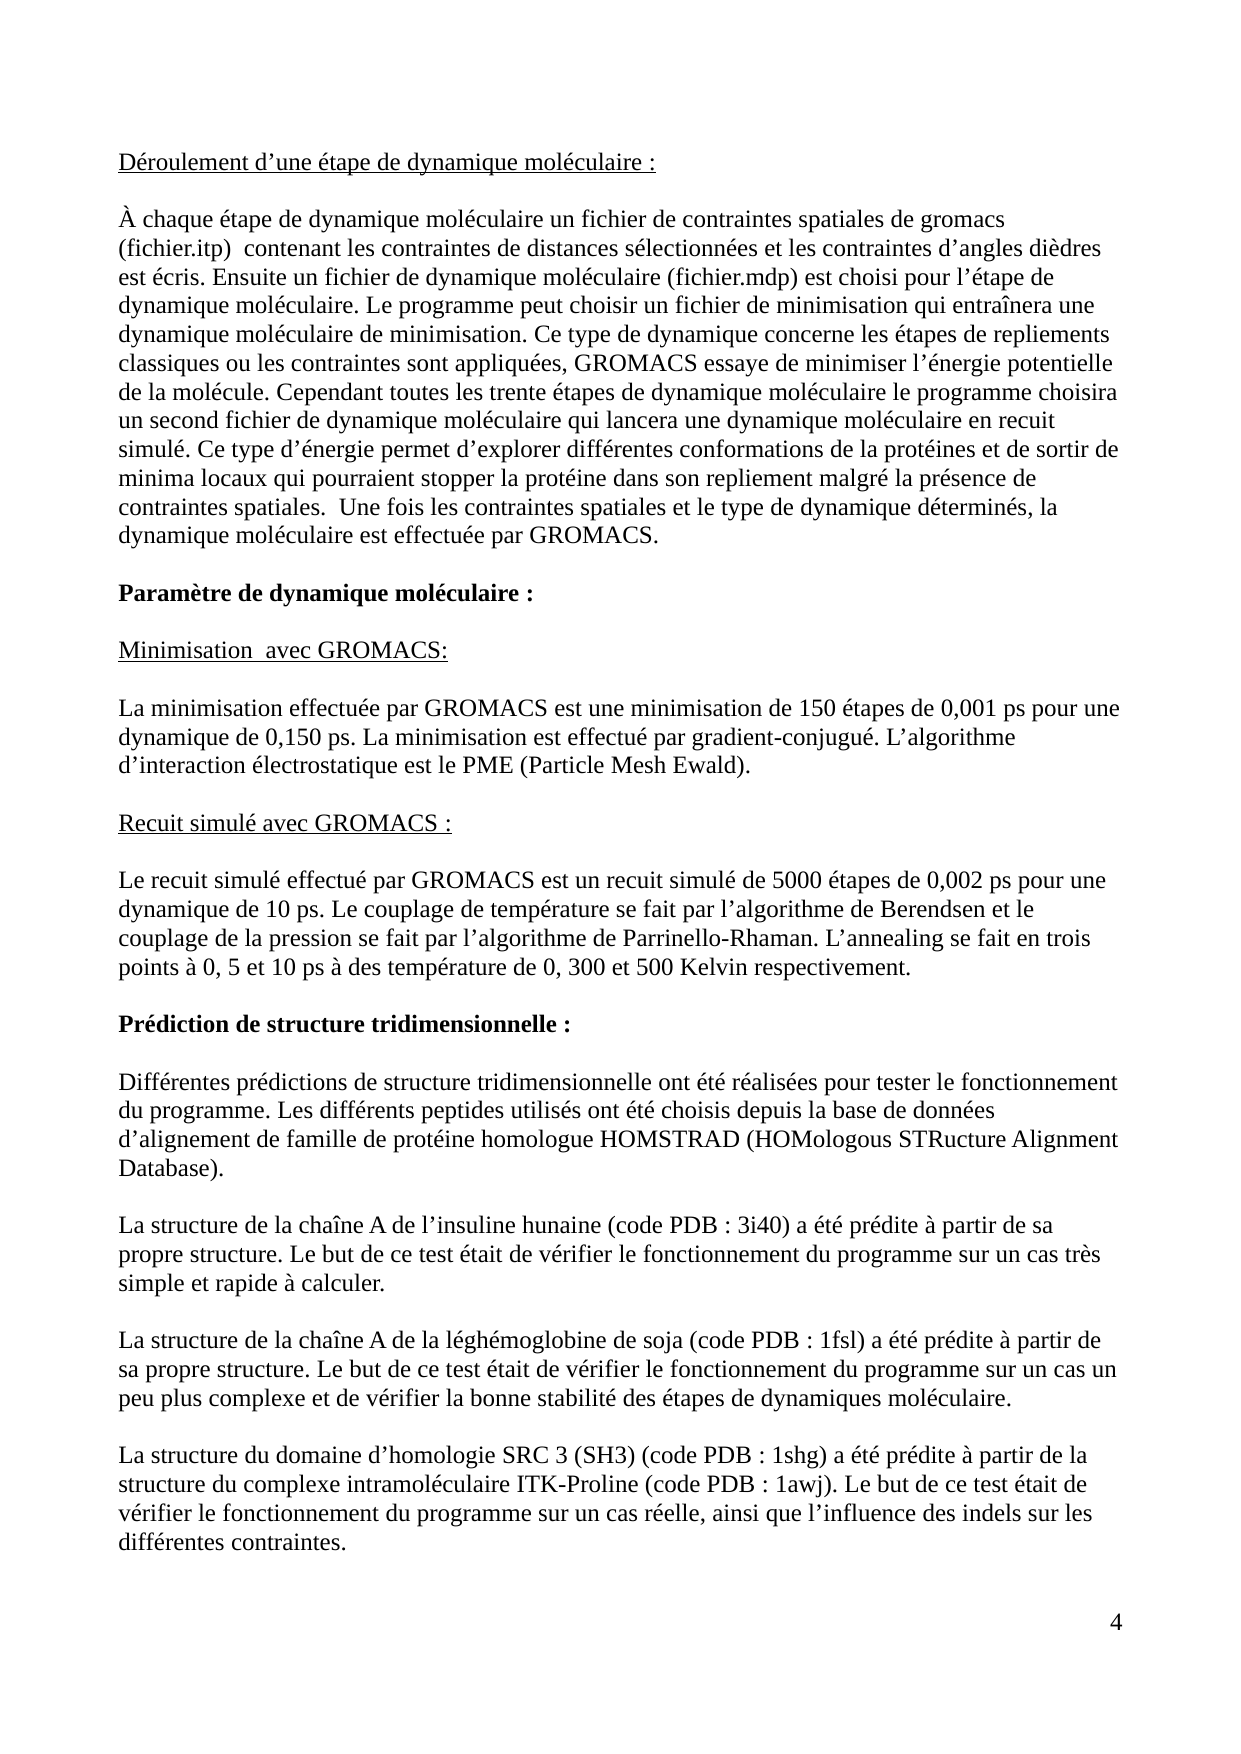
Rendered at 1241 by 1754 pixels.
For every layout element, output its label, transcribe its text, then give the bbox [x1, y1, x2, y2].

text La structure du domaine d’homologie SRC 3 (SH3) (code PDB : 1shg) a été prédite à partir de la structure du complexe intramoléculaire ITK-Proline (code PDB : 1awj). Le but de ce test était de vérifier le fonctionnement du programme sur un cas réelle, ainsi que l’influence des indels sur les différentes contraintes. [118, 1441, 1122, 1556]
text La minimisation effectuée par GROMACS est une minimisation de 150 étapes de 0,001 ps pour une dynamique de 0,150 ps. La minimisation est effectué par gradient-conjugué. L’algorithme d’interaction électrostatique est le PME (Particle Mesh Ewald). [118, 693, 1122, 779]
text Prédiction de structure tridimensionnelle : [118, 1009, 1122, 1038]
text Déroulement d’une étape de dynamique moléculaire : [118, 147, 1122, 176]
text Minimisation avec GROMACS: [118, 636, 1122, 664]
text À chaque étape de dynamique moléculaire un fichier de contraintes spatiales de gromacs (fichier.itp) contenant les contraintes de distances sélectionnées et les contraintes d’angles dièdres est écris. Ensuite un fichier de dynamique moléculaire (fichier.mdp) est choisi pour l’étape de dynamique moléculaire. Le programme peut choisir un fichier de minimisation qui entraînera une dynamique moléculaire de minimisation. Ce type de dynamique concerne les étapes de repliements classiques ou les contraintes sont appliquées, GROMACS essaye de minimiser l’énergie potentielle de la molécule. Cependant toutes les trente étapes de dynamique moléculaire le programme choisira un second fichier de dynamique moléculaire qui lancera une dynamique moléculaire en recuit simulé. Ce type d’énergie permet d’explorer différentes conformations de la protéines et de sortir de minima locaux qui pourraient stopper la protéine dans son repliement malgré la présence de contraintes spatiales. Une fois les contraintes spatiales et le type de dynamique déterminés, la dynamique moléculaire est effectuée par GROMACS. [118, 204, 1122, 549]
text Recuit simulé avec GROMACS : [118, 808, 1122, 837]
text La structure de la chaîne A de la léghémoglobine de soja (code PDB : 1fsl) a été prédite à partir de sa propre structure. Le but de ce test était de vérifier le fonctionnement du programme sur un cas un peu plus complexe et de vérifier la bonne stabilité des étapes de dynamiques moléculaire. [118, 1326, 1122, 1412]
text La structure de la chaîne A de l’insuline hunaine (code PDB : 3i40) a été prédite à partir de sa propre structure. Le but de ce test était de vérifier le fonctionnement du programme sur un cas très simple et rapide à calculer. [118, 1211, 1122, 1297]
text Différentes prédictions de structure tridimensionnelle ont été réalisées pour tester le fonctionnement du programme. Les différents peptides utilisés ont été choisis depuis la base de données d’alignement de famille de protéine homologue HOMSTRAD (HOMologous STRucture Alignment Database). [118, 1067, 1122, 1182]
text Paramètre de dynamique moléculaire : [118, 578, 1122, 607]
text Le recuit simulé effectué par GROMACS est un recuit simulé de 5000 étapes de 0,002 ps pour une dynamique de 10 ps. Le couplage de température se fait par l’algorithme de Berendsen et le couplage de la pression se fait par l’algorithme de Parrinello-Rhaman. L’annealing se fait en trois points à 0, 5 et 10 ps à des température de 0, 300 et 500 Kelvin respectivement. [118, 866, 1122, 981]
